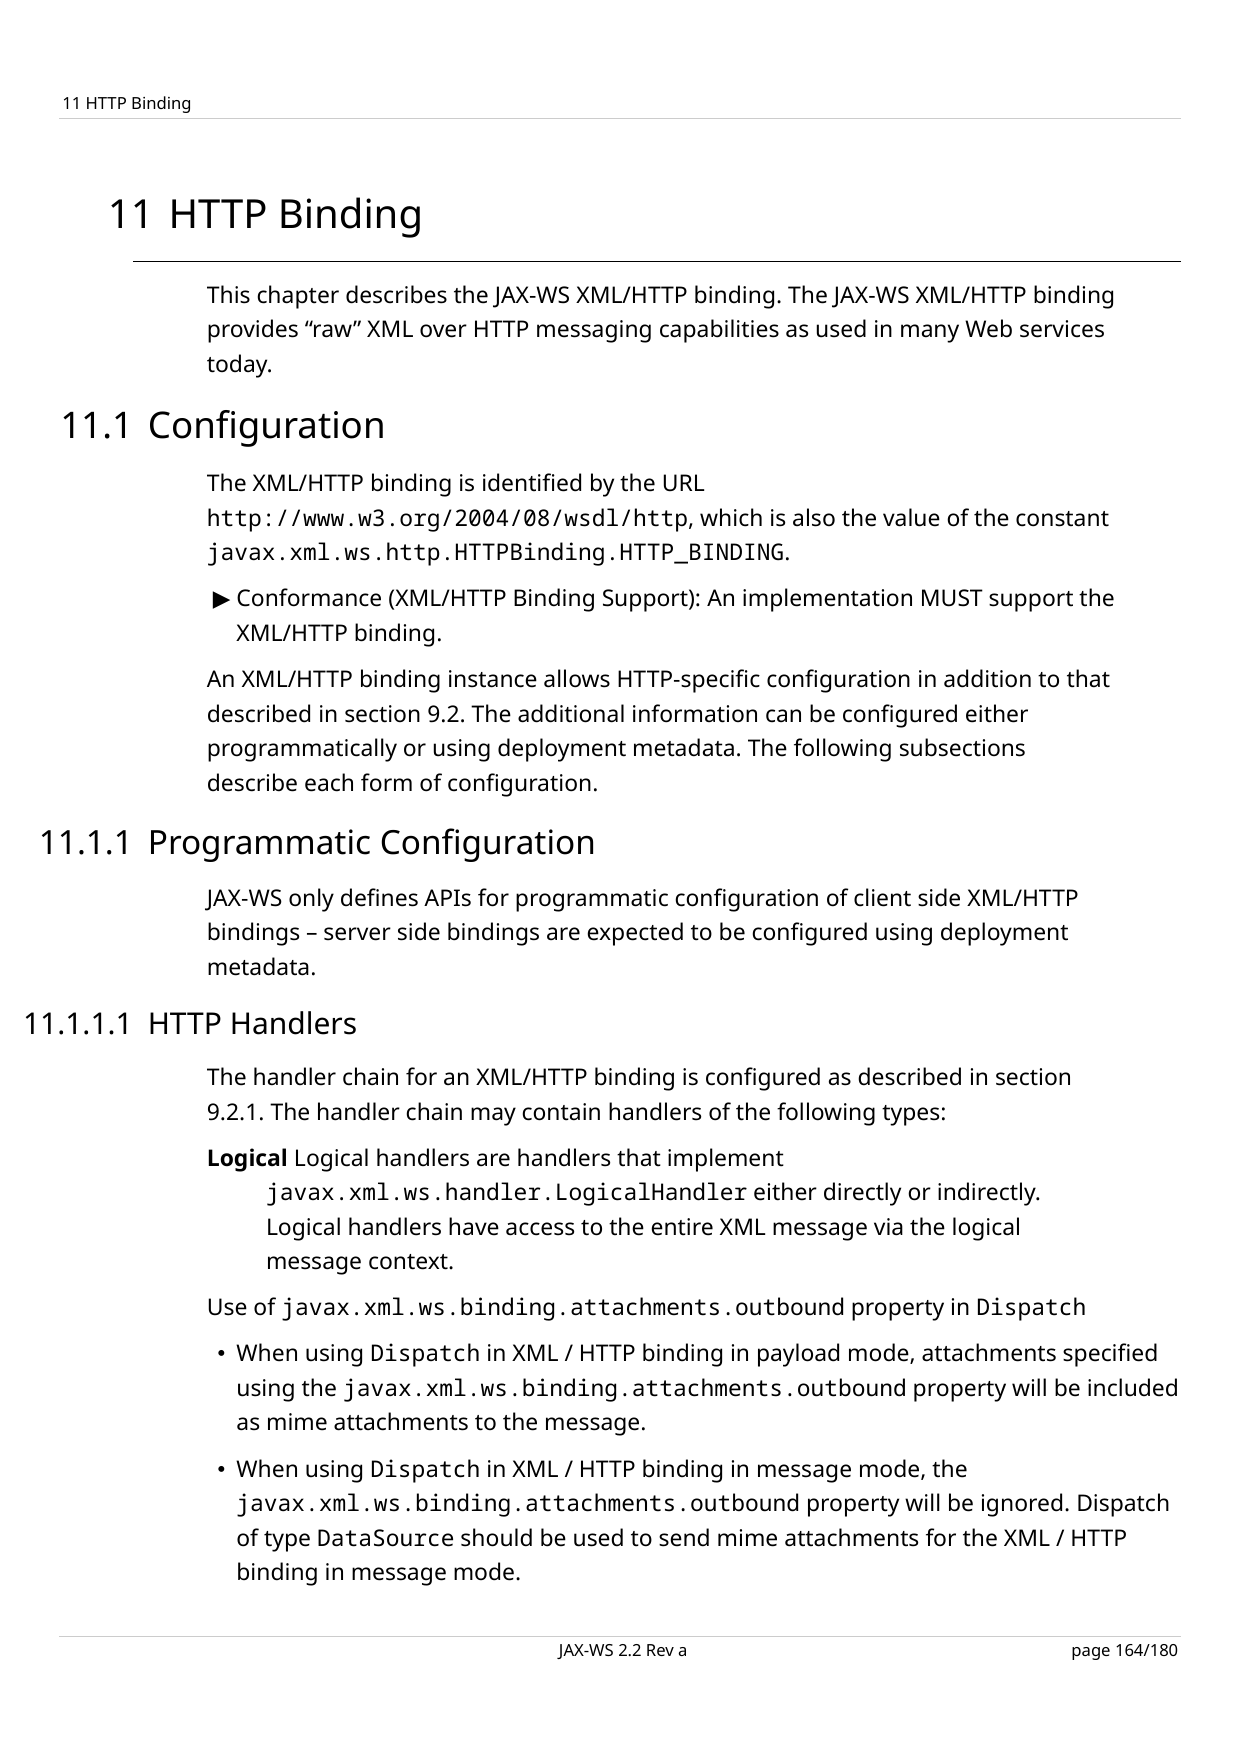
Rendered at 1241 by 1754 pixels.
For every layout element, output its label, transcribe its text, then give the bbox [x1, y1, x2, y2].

text JAX-WS only defines APIs for programmatic configuration of client side XML/HTTP bindings – server side bindings are expected to be configured using deployment metadata. [207, 882, 1122, 982]
subtitle Configuration [133, 399, 1181, 449]
list Conformance (XML/HTTP Binding Support): An implementation MUST support the XML/HTTP binding. [221, 582, 1122, 648]
text This chapter describes the JAX-WS XML/HTTP binding. The JAX-WS XML/HTTP binding provides “raw” XML over HTTP messaging capabilities as used in many Web services today. [207, 279, 1122, 379]
list When using Dispatch in XML / HTTP binding in payload mode, attachments specified using the javax.xml.ws.binding.attachments.outbound property will be included as mime attachments to the message. [221, 1337, 1181, 1437]
text Logical Logical handlers are handlers that implement javax.xml.ws.handler.LogicalHandler either directly or indirectly. Logical handlers have access to the entire XML message via the logical message context. [207, 1142, 1122, 1276]
text The XML/HTTP binding is identified by the URL http://www.w3.org/2004/08/wsdl/http, which is also the value of the constant javax.xml.ws.http.HTTPBinding.HTTP_BINDING. [207, 467, 1122, 567]
text The handler chain for an XML/HTTP binding is configured as described in section 9.2.1. The handler chain may contain handlers of the following types: [207, 1061, 1122, 1127]
subtitle HTTP Binding [133, 165, 1181, 261]
text Use of javax.xml.ws.binding.attachments.outbound property in Dispatch [207, 1291, 1122, 1322]
text An XML/HTTP binding instance allows HTTP-specific configuration in addition to that described in section 9.2. The additional information can be configured either programmatically or using deployment metadata. The following subsections describe each form of configuration. [207, 663, 1122, 798]
subtitle Programmatic Configuration [133, 819, 1181, 864]
subtitle HTTP Handlers [133, 1003, 1181, 1043]
list When using Dispatch in XML / HTTP binding in message mode, the javax.xml.ws.binding.attachments.outbound property will be ignored. Dispatch of type DataSource should be used to send mime attachments for the XML / HTTP binding in message mode. [221, 1453, 1181, 1587]
